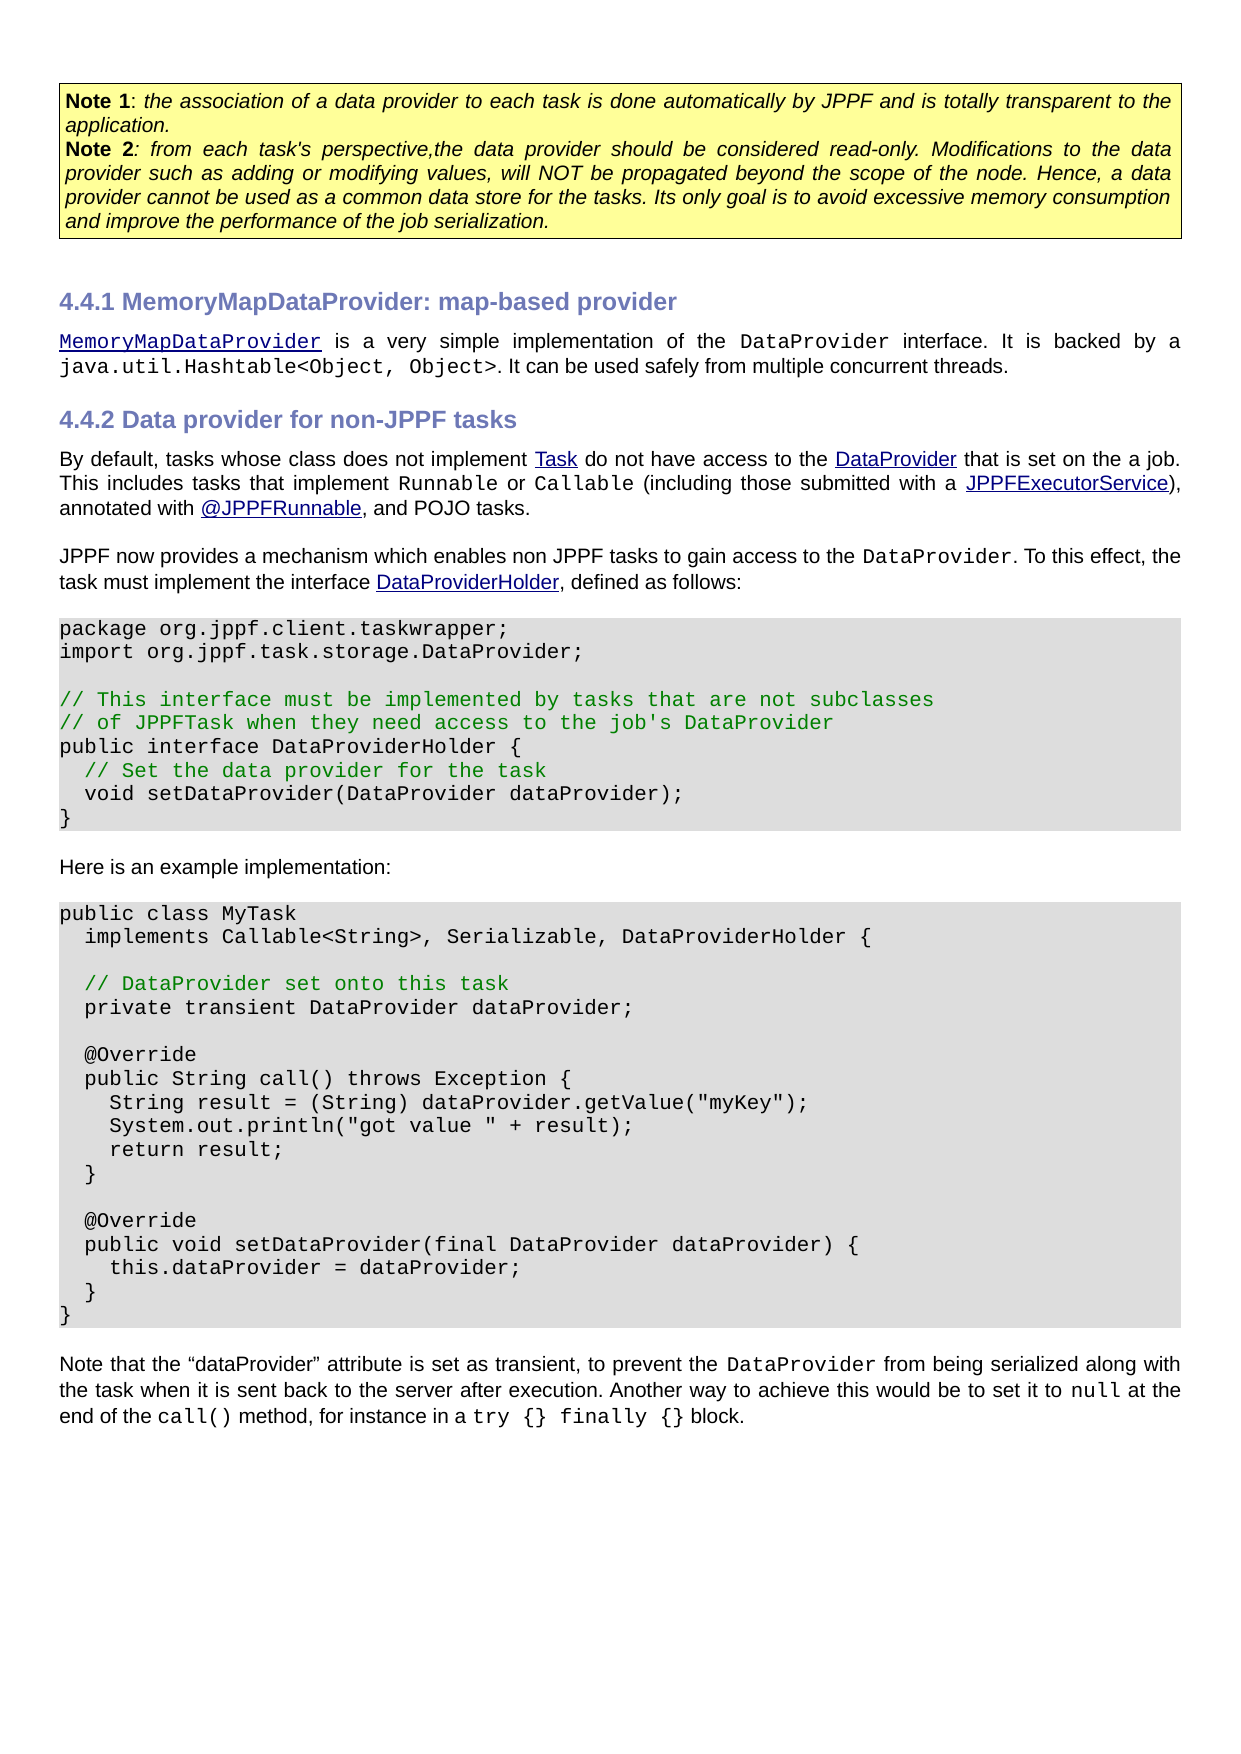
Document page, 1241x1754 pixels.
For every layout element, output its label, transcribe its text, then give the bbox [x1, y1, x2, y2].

text MemoryMapDataProvider is a very simple implementation of the DataProvider interface. It is backed by a java.util.Hashtable<Object, Object>. It can be used safely from multiple concurrent threads. [59, 328, 1181, 380]
subtitle Data provider for non-JPPF tasks [59, 405, 1181, 434]
text Note 1: the association of a data provider to each task is done automatically by JPPF and is totally transparent to the application. [60, 84, 1181, 131]
text System.out.println("got value " + result); [59, 1115, 1181, 1139]
text } [59, 807, 1181, 831]
text @Override [59, 1044, 1181, 1068]
text implements Callable<String>, Serializable, DataProviderHolder { [59, 926, 1181, 950]
text } [59, 1281, 1181, 1304]
text @Override [59, 1210, 1181, 1233]
text // Set the data provider for the task [59, 760, 1181, 783]
text import org.jppf.task.storage.DataProvider; [59, 641, 1181, 665]
text } [59, 1304, 1181, 1328]
text // This interface must be implemented by tasks that are not subclasses [59, 689, 1181, 712]
text public interface DataProviderHolder { [59, 736, 1181, 760]
text public class MyTask [59, 902, 1181, 926]
text private transient DataProvider dataProvider; [59, 997, 1181, 1021]
text // DataProvider set onto this task [59, 973, 1181, 997]
text String result = (String) dataProvider.getValue("myKey"); [59, 1092, 1181, 1115]
text Note 2: from each task's perspective,the data provider should be considered read-only. Modifications to the data provider such as adding or modifying values, will NOT be propagated beyond the scope of the node. Hence, a data provider cannot be used as a common data store for the tasks. Its only goal is to avoid excessive memory consumption and improve the performance of the job serialization. [60, 131, 1181, 238]
text package org.jppf.client.taskwrapper; [59, 618, 1181, 641]
text public String call() throws Exception { [59, 1068, 1181, 1092]
text public void setDataProvider(final DataProvider dataProvider) { [59, 1233, 1181, 1257]
text this.dataProvider = dataProvider; [59, 1257, 1181, 1281]
text Note that the “dataProvider” attribute is set as transient, to prevent the DataProvider from being serialized along with the task when it is sent back to the server after execution. Another way to achieve this would be to set it to null at the end of the call() method, for instance in a try {} finally {} block. [59, 1352, 1181, 1429]
text By default, tasks whose class does not implement Task do not have access to the DataProvider that is set on the a job. This includes tasks that implement Runnable or Callable (including those submitted with a JPPFExecutorService), annotated with @JPPFRunnable, and POJO tasks. [59, 446, 1181, 520]
text void setDataProvider(DataProvider dataProvider); [59, 783, 1181, 807]
text return result; [59, 1139, 1181, 1163]
text } [59, 1163, 1181, 1186]
text JPPF now provides a mechanism which enables non JPPF tasks to gain access to the DataProvider. To this effect, the task must implement the interface DataProviderHolder, defined as follows: [59, 544, 1181, 594]
subtitle MemoryMapDataProvider: map-based provider [59, 287, 1181, 316]
text Here is an example implementation: [59, 854, 1181, 878]
text // of JPPFTask when they need access to the job's DataProvider [59, 712, 1181, 736]
